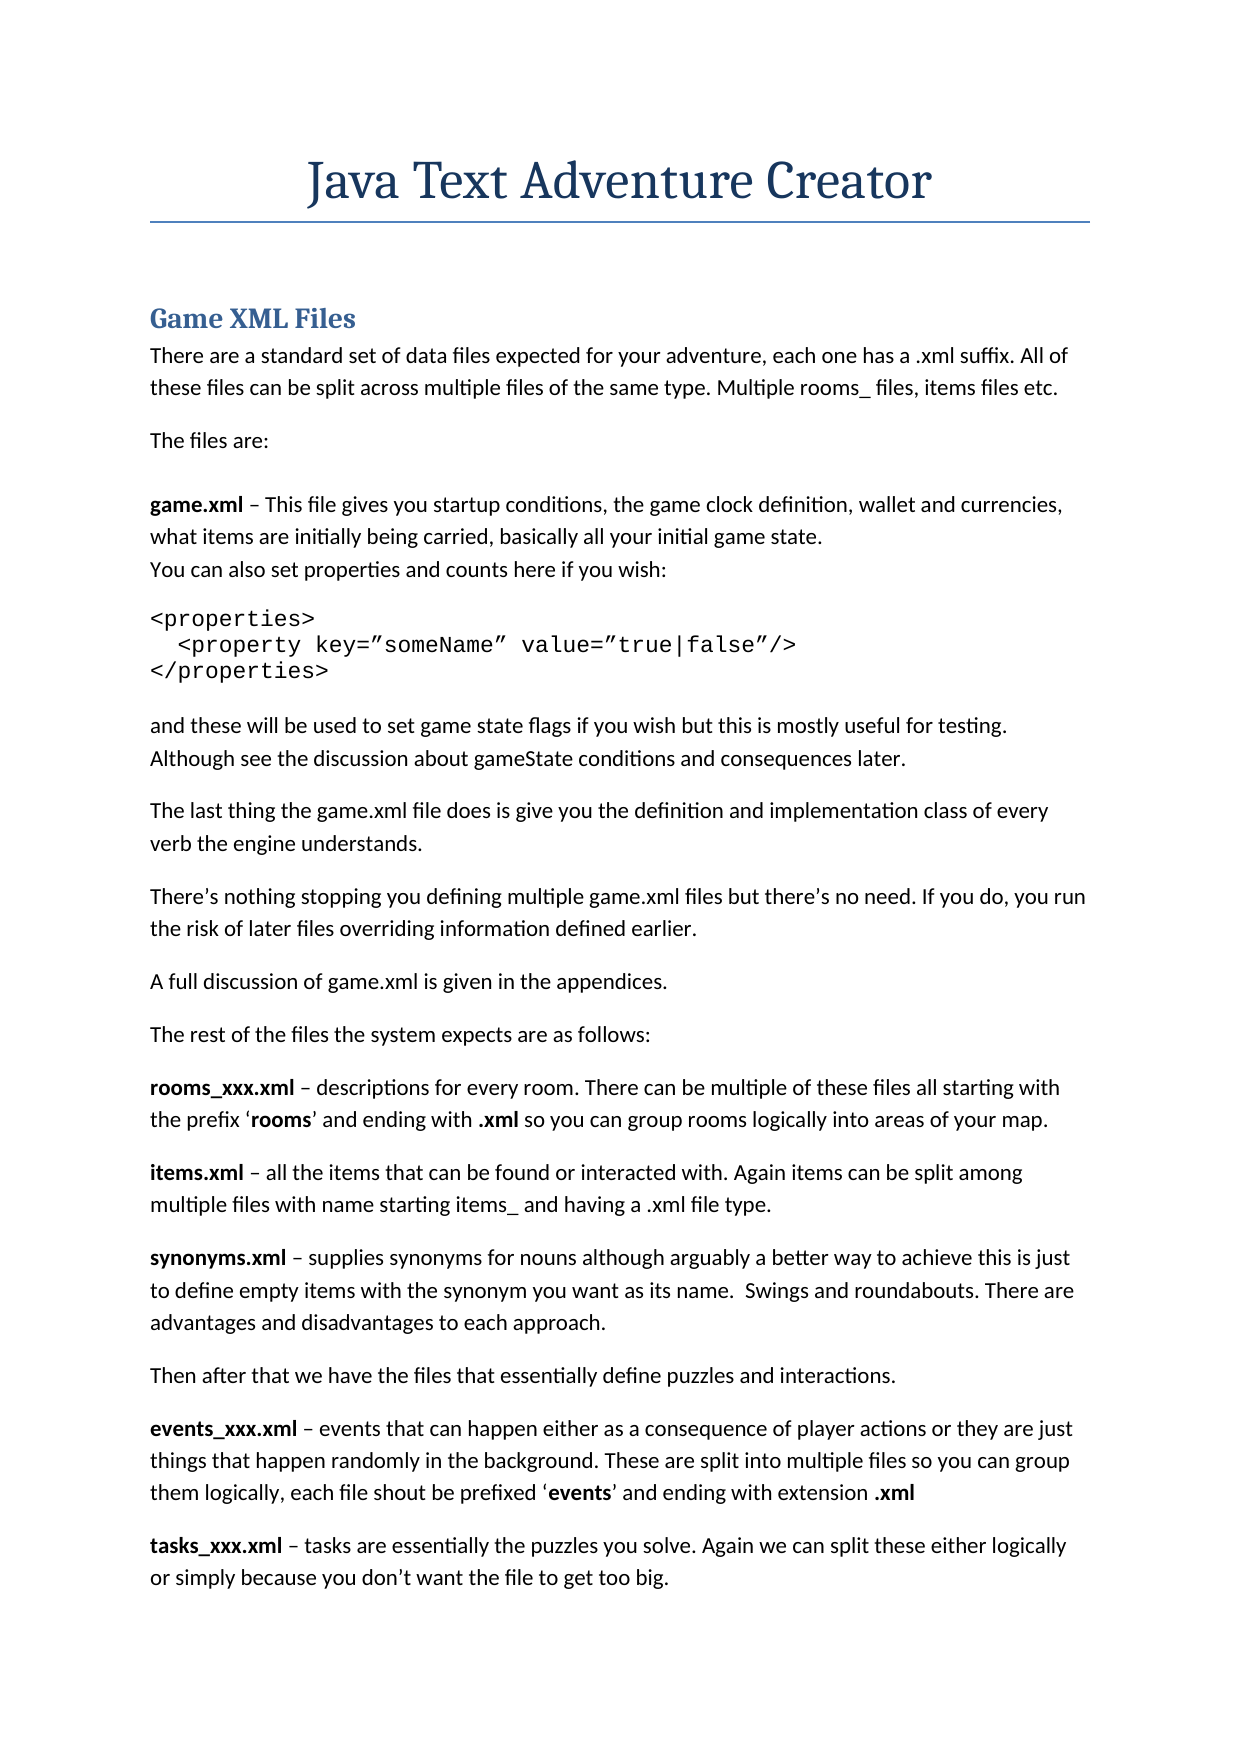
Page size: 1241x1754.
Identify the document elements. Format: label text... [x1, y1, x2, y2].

text items.xml – all the items that can be found or interacted with. Again items can be split among multiple files with name starting items_ and having a .xml file type. [150, 1158, 1090, 1218]
text There’s nothing stopping you defining multiple game.xml files but there’s no need. If you do, you run the risk of later files overriding information defined earlier. [150, 882, 1090, 942]
text Then after that we have the files that essentially define puzzles and interactions. [150, 1361, 1090, 1389]
text synonyms.xml – supplies synonyms for nouns although arguably a better way to achieve this is just to define empty items with the synonym you want as its name. Swings and roundabouts. There are advantages and disadvantages to each approach. [150, 1243, 1090, 1336]
text The files are: game.xml – This file gives you startup conditions, the game clock definition, wallet and currencies, what items are initially being carried, basically all your initial game state. You can also set properties and counts here if you wish: [150, 426, 1090, 583]
text events_xxx.xml – events that can happen either as a consequence of player actions or they are just things that happen randomly in the background. These are split into multiple files so you can group them logically, each file shout be prefixed ‘events’ and ending with extension .xml [150, 1414, 1090, 1506]
text There are a standard set of data files expected for your adventure, each one has a .xml suffix. All of these files can be split across multiple files of the same type. Multiple rooms_ files, items files etc. [150, 341, 1090, 401]
text tasks_xxx.xml – tasks are essentially the puzzles you solve. Again we can split these either logically or simply because you don’t want the file to get too big. [150, 1531, 1090, 1592]
text A full discussion of game.xml is given in the appendices. [150, 967, 1090, 995]
text The rest of the files the system expects are as follows: [150, 1020, 1090, 1048]
subtitle Game XML Files [150, 302, 1090, 336]
text The last thing the game.xml file does is give you the definition and implementation class of every verb the engine understands. [150, 797, 1090, 857]
text <properties> <property key=”someName” value=”true|false”/> </properties> [150, 608, 1090, 686]
text rooms_xxx.xml – descriptions for every room. There can be multiple of these files all starting with the prefix ‘rooms’ and ending with .xml so you can group rooms logically into areas of your map. [150, 1073, 1090, 1133]
text and these will be used to set game state flags if you wish but this is mostly useful for testing. Although see the discussion about gameState conditions and consequences later. [150, 711, 1090, 772]
